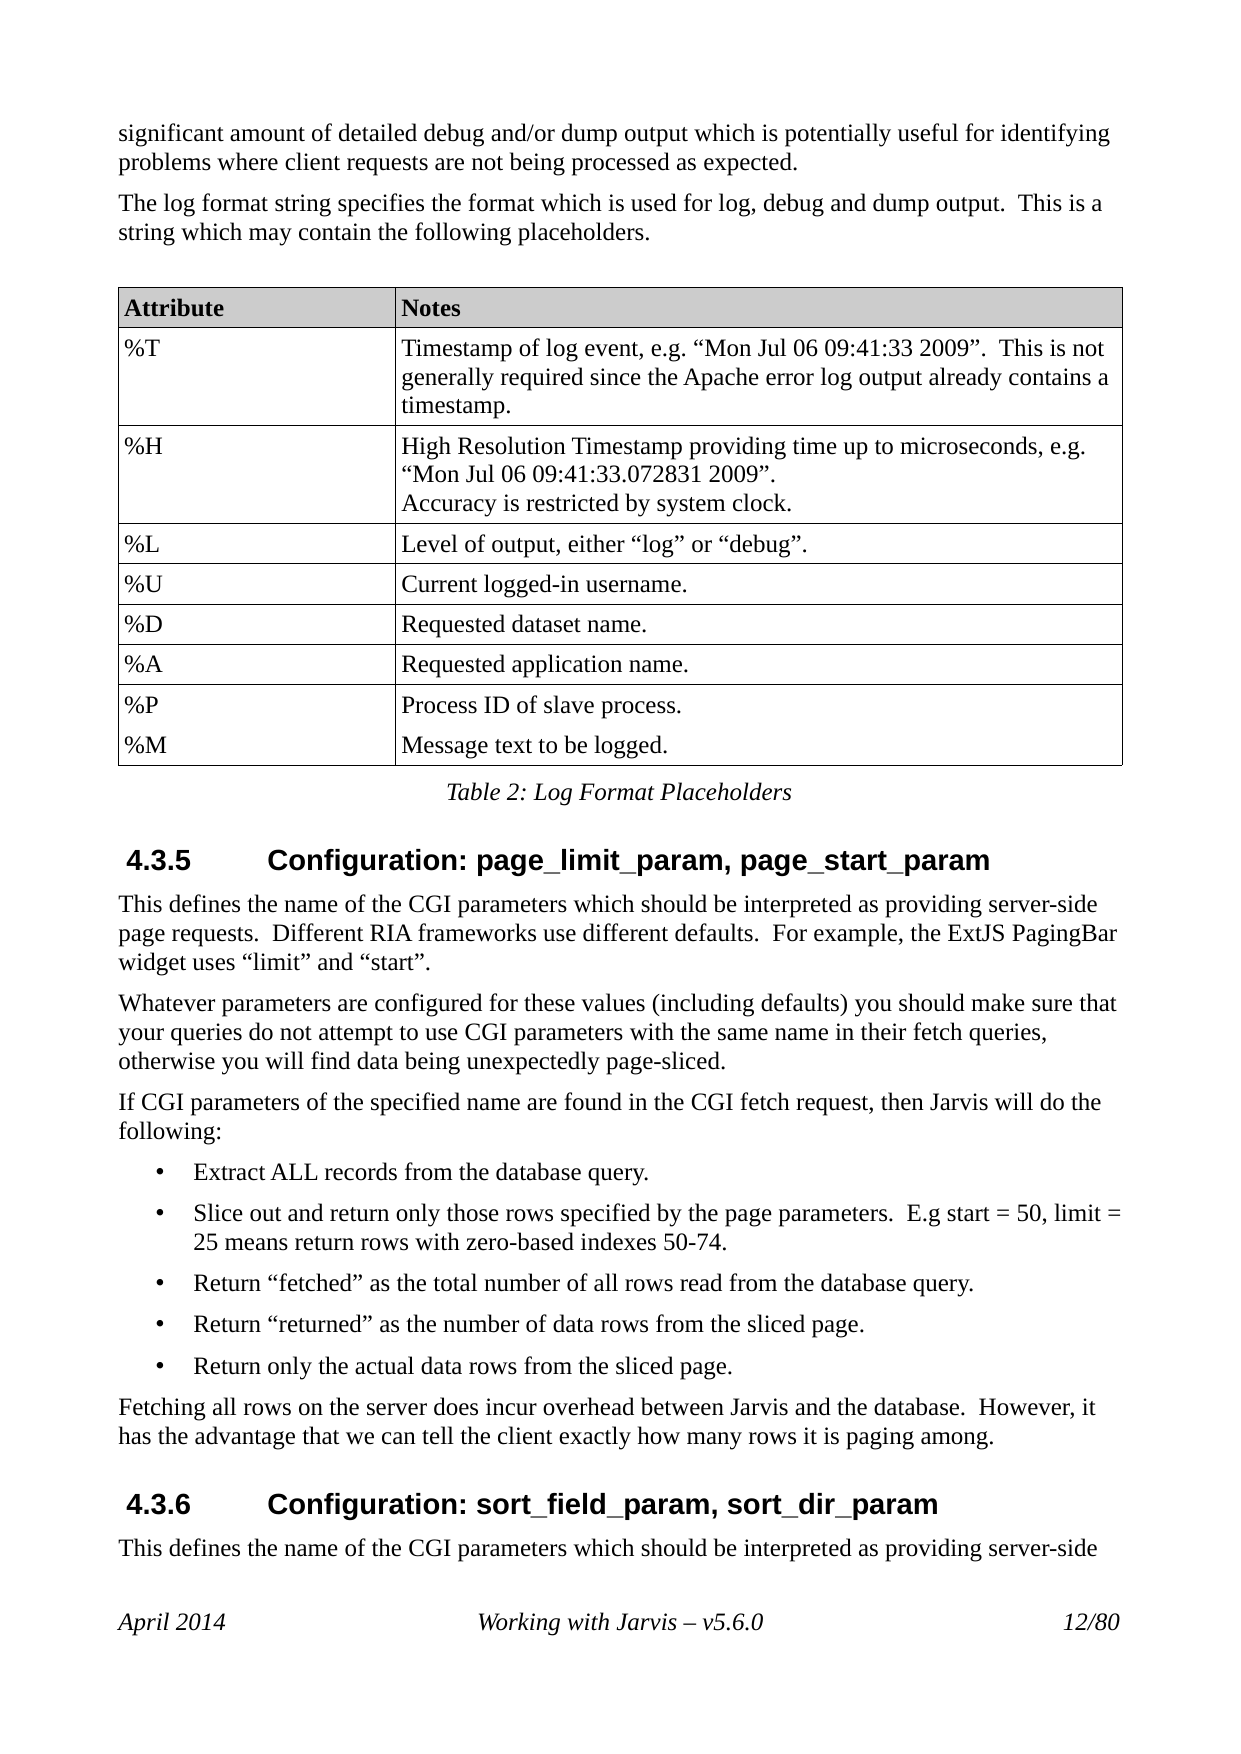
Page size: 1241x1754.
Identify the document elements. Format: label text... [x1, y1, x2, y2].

table_cell Requested application name. [396, 645, 1122, 684]
table_header Attribute [119, 288, 395, 327]
table_cell %L [119, 524, 395, 563]
table_cell %P [119, 685, 395, 724]
text Whatever parameters are configured for these values (including defaults) you should make sure that your queries do not attempt to use CGI parameters with the same name in their fetch queries, otherwise you will find data being unexpectedly page-sliced. [118, 988, 1122, 1074]
list Slice out and return only those rows specified by the page parameters. E.g start = 50, limit = 25 means return rows with zero-based indexes 50-74. [156, 1198, 1122, 1256]
subtitle Configuration: sort_field_param, sort_dir_param [118, 1487, 1122, 1521]
table_cell Process ID of slave process. [396, 685, 1122, 724]
text If CGI parameters of the specified name are found in the CGI fetch request, then Jarvis will do the following: [118, 1087, 1122, 1144]
text The log format string specifies the format which is used for log, debug and dump output. This is a string which may contain the following placeholders. [118, 188, 1122, 246]
list Return only the actual data rows from the sliced page. [156, 1351, 1122, 1379]
text significant amount of detailed debug and/or dump output which is potentially useful for identifying problems where client requests are not being processed as expected. [118, 118, 1122, 176]
table_cell %U [119, 564, 395, 603]
list Return “returned” as the number of data rows from the sliced page. [156, 1309, 1122, 1338]
table_cell %M [119, 724, 395, 764]
subtitle Configuration: page_limit_param, page_start_param [118, 843, 1122, 877]
table_cell %T [119, 328, 395, 425]
text Table 2: Log Format Placeholders [118, 777, 1122, 806]
table_cell Message text to be logged. [396, 724, 1122, 764]
text Fetching all rows on the server does incur overhead between Jarvis and the database. However, it has the advantage that we can tell the client exactly how many rows it is paging among. [118, 1392, 1122, 1449]
table_cell High Resolution Timestamp providing time up to microseconds, e.g. “Mon Jul 06 09:41:33.072831 2009”. Accuracy is restricted by system clock. [396, 426, 1122, 523]
table_cell %H [119, 426, 395, 523]
table_cell Requested dataset name. [396, 605, 1122, 644]
table_cell Timestamp of log event, e.g. “Mon Jul 06 09:41:33 2009”. This is not generally required since the Apache error log output already contains a timestamp. [396, 328, 1122, 425]
text This defines the name of the CGI parameters which should be interpreted as providing server-side [118, 1533, 1122, 1562]
table_header Notes [396, 288, 1122, 327]
list Return “fetched” as the total number of all rows read from the database query. [156, 1268, 1122, 1297]
list Extract ALL records from the database query. [156, 1157, 1122, 1186]
table_cell %D [119, 605, 395, 644]
table_cell Level of output, either “log” or “debug”. [396, 524, 1122, 563]
text This defines the name of the CGI parameters which should be interpreted as providing server-side page requests. Different RIA frameworks use different defaults. For example, the ExtJS PagingBar widget uses “limit” and “start”. [118, 889, 1122, 976]
table_cell Current logged-in username. [396, 564, 1122, 603]
table_cell %A [119, 645, 395, 684]
